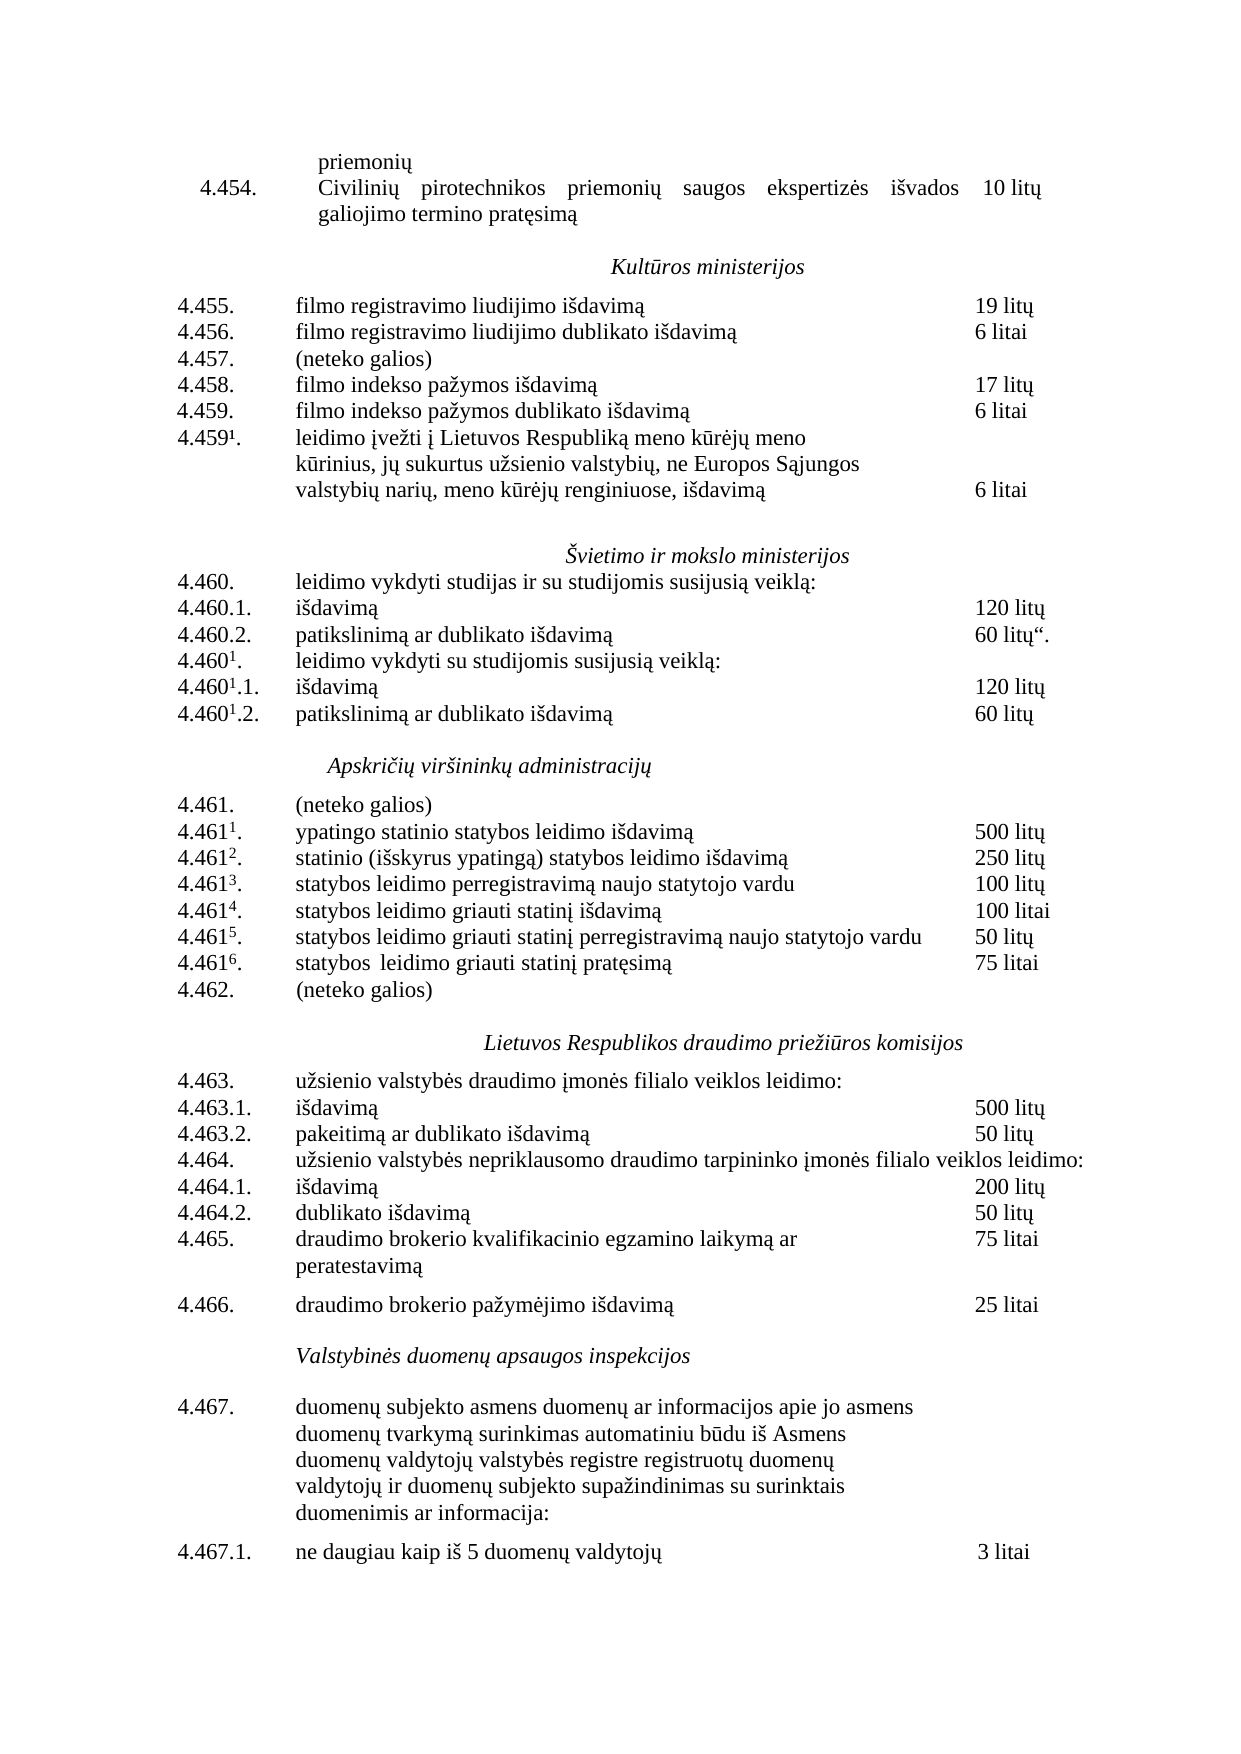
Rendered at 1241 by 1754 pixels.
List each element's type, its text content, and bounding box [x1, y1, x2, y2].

table_cell [971, 148, 1144, 174]
text 4.4611. ypatingo statinio statybos leidimo išdavimą 500 litų [177, 818, 1122, 844]
text Kultūros ministerijos [177, 253, 1122, 279]
text 4.4615. statybos leidimo griauti statinį perregistravimą naujo statytojo vardu 50 litų [177, 923, 1122, 949]
text 4.463.1. išdavimą 500 litų [177, 1094, 1122, 1120]
text 4.466. draudimo brokerio pažymėjimo išdavimą 25 litai [177, 1291, 1122, 1317]
text Švietimo ir mokslo ministerijos [177, 542, 1122, 568]
text 4.463.2. pakeitimą ar dublikato išdavimą 50 litų [177, 1120, 1122, 1146]
text 4.460.2. patikslinimą ar dublikato išdavimą 60 litų“. [177, 621, 1122, 647]
text 4.455. filmo registravimo liudijimo išdavimą 19 litų [177, 292, 1122, 318]
list (neteko galios) [177, 976, 1122, 1002]
text 4.459¹. leidimo įvežti į Lietuvos Respubliką meno kūrėjų meno [177, 424, 1122, 450]
text 4.4601.2. patikslinimą ar dublikato išdavimą 60 litų [177, 700, 1122, 726]
table_cell 4.454. [189, 174, 307, 227]
text 4.460.1. išdavimą 120 litų [177, 594, 1122, 621]
text 4.465. draudimo brokerio kvalifikacinio egzamino laikymą ar 75 litai [177, 1226, 1122, 1252]
text 4.464.1. išdavimą 200 litų [177, 1173, 1122, 1199]
text Valstybinės duomenų apsaugos inspekcijos [177, 1342, 916, 1368]
text 4.461. (neteko galios) [177, 791, 1122, 818]
text peratestavimą [177, 1252, 1122, 1278]
text 4.4613. statybos leidimo perregistravimą naujo statytojo vardu 100 litų [177, 870, 1122, 897]
text 4.459. filmo indekso pažymos dublikato išdavimą 6 litai [177, 397, 1122, 424]
text 4.467. duomenų subjekto asmens duomenų ar informacijos apie jo asmens duomenų tvarkymą surinkimas automatiniu būdu iš Asmens duomenų valdytojų valstybės registre registruotų duomenų valdytojų ir duomenų subjekto supažindinimas su surinktais duomenimis ar informacija: [177, 1393, 916, 1525]
text 4.4614. statybos leidimo griauti statinį išdavimą 100 litai [177, 897, 1122, 923]
text 4.458. filmo indekso pažymos išdavimą 17 litų [177, 371, 1122, 397]
text valstybių narių, meno kūrėjų renginiuose, išdavimą 6 litai [177, 476, 1122, 503]
text 4.457. (neteko galios) [177, 345, 1122, 371]
text 4.464. užsienio valstybės nepriklausomo draudimo tarpininko įmonės filialo veiklos leidimo: [177, 1146, 1122, 1173]
text Apskričių viršininkų administracijų [252, 752, 1122, 779]
table_cell 10 litų [971, 174, 1144, 227]
text Lietuvos Respublikos draudimo priežiūros komisijos [252, 1028, 1122, 1055]
text 4.4616. statybos leidimo griauti statinį pratęsimą 75 litai [177, 949, 1122, 976]
table_cell Civilinių pirotechnikos priemonių saugos ekspertizės išvados galiojimo termino pratęsimą [307, 174, 971, 227]
text kūrinius, jų sukurtus užsienio valstybių, ne Europos Sąjungos [177, 450, 1122, 476]
text 4.464.2. dublikato išdavimą 50 litų [177, 1199, 1122, 1226]
text 4.460. leidimo vykdyti studijas ir su studijomis susijusią veiklą: [177, 568, 1122, 594]
text 4.4601.1. išdavimą 120 litų [177, 673, 1122, 700]
table_cell [189, 148, 307, 174]
text 4.467.1. ne daugiau kaip iš 5 duomenų valdytojų 3 litai [177, 1538, 1122, 1564]
text 4.456. filmo registravimo liudijimo dublikato išdavimą 6 litai [177, 318, 1122, 345]
table_cell priemonių [307, 148, 971, 174]
text 4.4612. statinio (išskyrus ypatingą) statybos leidimo išdavimą 250 litų [177, 844, 1122, 870]
text 4.4601. leidimo vykdyti su studijomis susijusią veiklą: [177, 647, 1122, 673]
text 4.463. užsienio valstybės draudimo įmonės filialo veiklos leidimo: [177, 1067, 1122, 1094]
